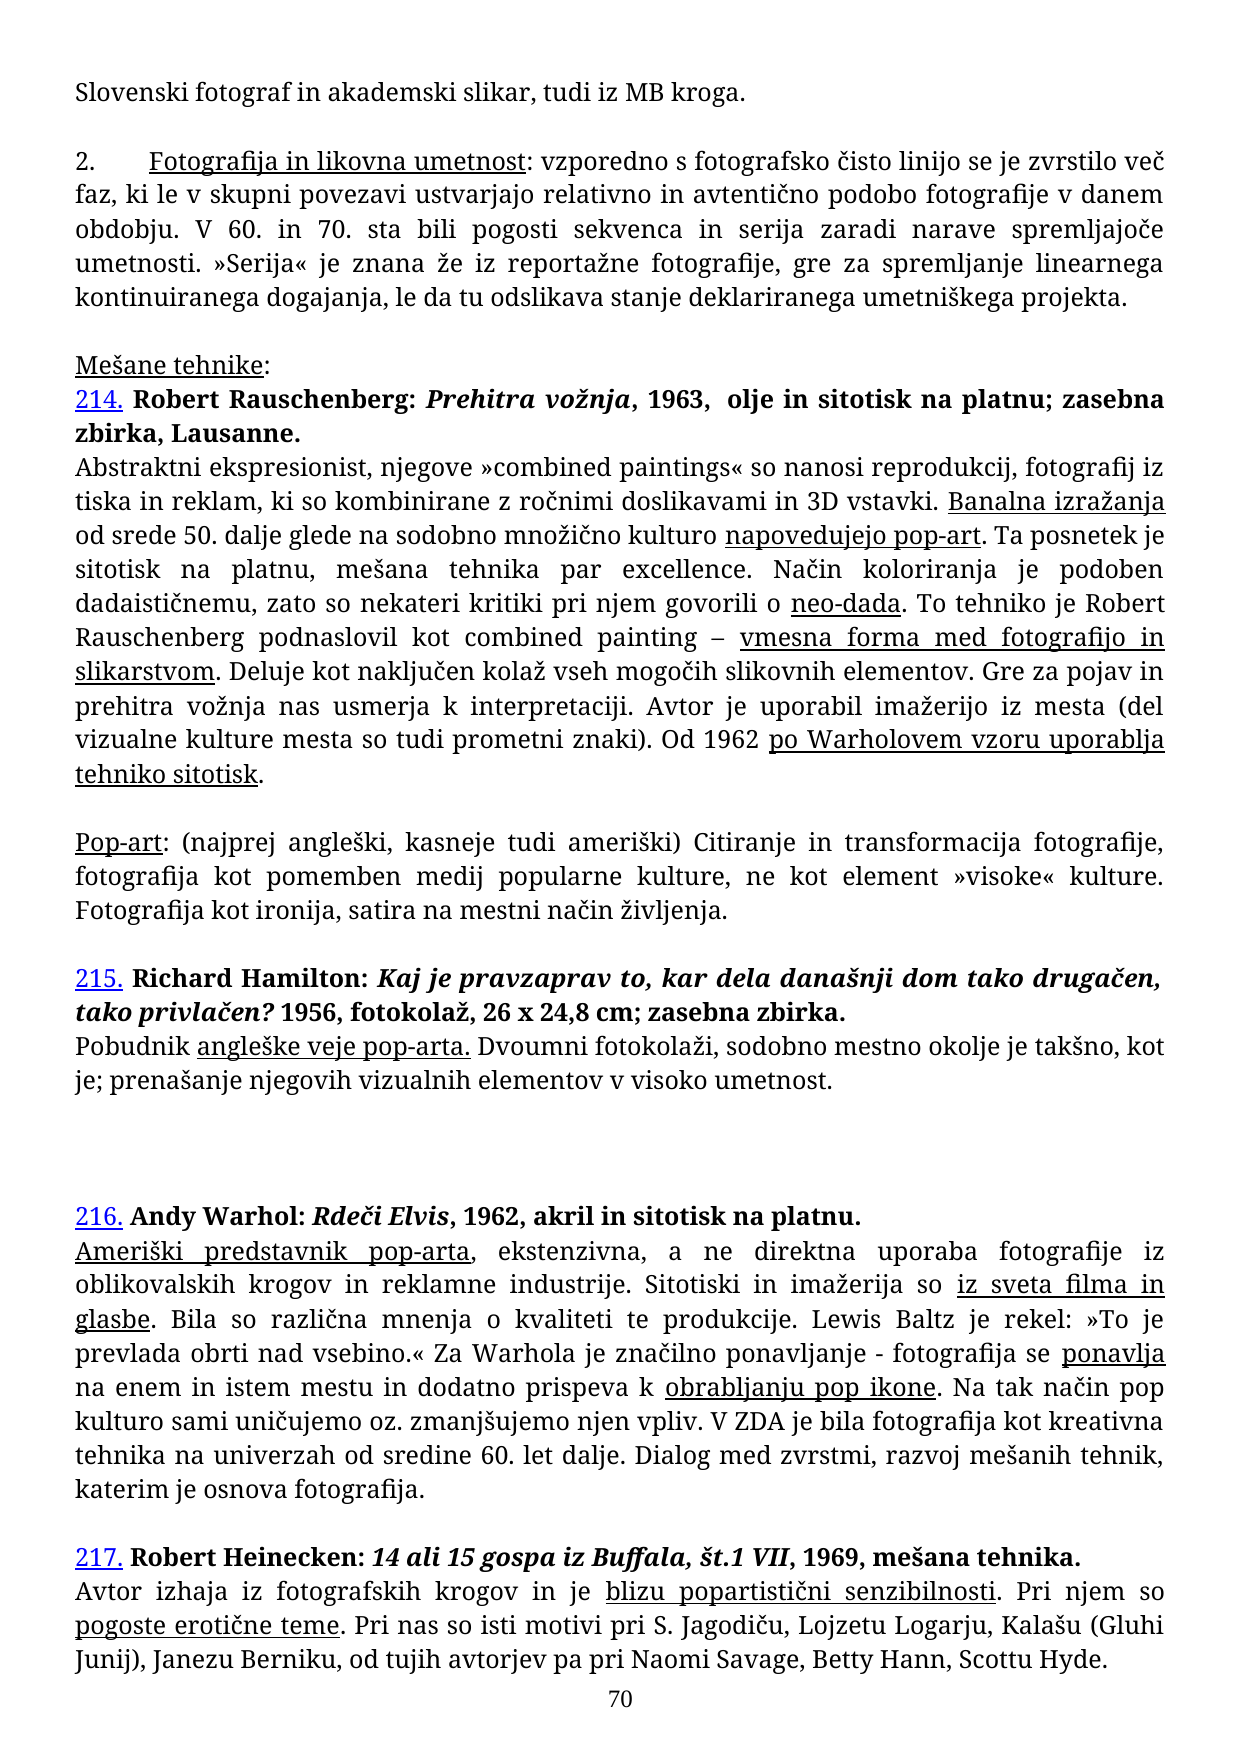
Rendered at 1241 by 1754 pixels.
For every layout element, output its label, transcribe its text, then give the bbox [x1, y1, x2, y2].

text 215. Richard Hamilton: Kaj je pravzaprav to, kar dela današnji dom tako drugačen, tako privlačen? 1956, fotokolaž, 26 x 24,8 cm; zasebna zbirka. [75, 961, 1165, 1029]
text 217. Robert Heinecken: 14 ali 15 gospa iz Buffala, št.1 VII, 1969, mešana tehnika. [75, 1540, 1165, 1574]
text Abstraktni ekspresionist, njegove »combined paintings« so nanosi reprodukcij, fotografij iz tiska in reklam, ki so kombinirane z ročnimi doslikavami in 3D vstavki. Banalna izražanja od srede 50. dalje glede na sodobno množično kulturo napovedujejo pop-art. Ta posnetek je sitotisk na platnu, mešana tehnika par excellence. Način koloriranja je podoben dadaističnemu, zato so nekateri kritiki pri njem govorili o neo-dada. To tehniko je Robert Rauschenberg podnaslovil kot combined painting – vmesna forma med fotografijo in slikarstvom. Deluje kot naključen kolaž vseh mogočih slikovnih elementov. Gre za pojav in prehitra vožnja nas usmerja k interpretaciji. Avtor je uporabil imažerijo iz mesta (del vizualne kulture mesta so tudi prometni znaki). Od 1962 po Warholovem vzoru uporablja tehniko sitotisk. [75, 450, 1165, 790]
text Pop-art: (najprej angleški, kasneje tudi ameriški) Citiranje in transformacija fotografije, fotografija kot pomemben medij popularne kulture, ne kot element »visoke« kulture. Fotografija kot ironija, satira na mestni način življenja. [75, 824, 1165, 927]
list Fotografija in likovna umetnost: vzporedno s fotografsko čisto linijo se je zvrstilo več faz, ki le v skupni povezavi ustvarjajo relativno in avtentično podobo fotografije v danem obdobju. V 60. in 70. sta bili pogosti sekvenca in serija zaradi narave spremljajoče umetnosti. »Serija« je znana že iz reportažne fotografije, gre za spremljanje linearnega kontinuiranega dogajanja, le da tu odslikava stanje deklariranega umetniškega projekta. [75, 143, 1165, 313]
text Mešane tehnike: [75, 347, 1165, 382]
text 214. Robert Rauschenberg: Prehitra vožnja, 1963, olje in sitotisk na platnu; zasebna zbirka, Lausanne. [75, 382, 1165, 450]
text Avtor izhaja iz fotografskih krogov in je blizu popartistični senzibilnosti. Pri njem so pogoste erotične teme. Pri nas so isti motivi pri S. Jagodiču, Lojzetu Logarju, Kalašu (Gluhi Junij), Janezu Berniku, od tujih avtorjev pa pri Naomi Savage, Betty Hann, Scottu Hyde. [75, 1574, 1165, 1676]
text 216. Andy Warhol: Rdeči Elvis, 1962, akril in sitotisk na platnu. [75, 1199, 1165, 1233]
text Ameriški predstavnik pop-arta, ekstenzivna, a ne direktna uporaba fotografije iz oblikovalskih krogov in reklamne industrije. Sitotiski in imažerija so iz sveta filma in glasbe. Bila so različna mnenja o kvaliteti te produkcije. Lewis Baltz je rekel: »To je prevlada obrti nad vsebino.« Za Warhola je značilno ponavljanje - fotografija se ponavlja na enem in istem mestu in dodatno prispeva k obrabljanju pop ikone. Na tak način pop kulturo sami uničujemo oz. zmanjšujemo njen vpliv. V ZDA je bila fotografija kot kreativna tehnika na univerzah od sredine 60. let dalje. Dialog med zvrstmi, razvoj mešanih tehnik, katerim je osnova fotografija. [75, 1233, 1165, 1506]
text Pobudnik angleške veje pop-arta. Dvoumni fotokolaži, sodobno mestno okolje je takšno, kot je; prenašanje njegovih vizualnih elementov v visoko umetnost. [75, 1029, 1165, 1097]
text Slovenski fotograf in akademski slikar, tudi iz MB kroga. [75, 75, 1165, 109]
